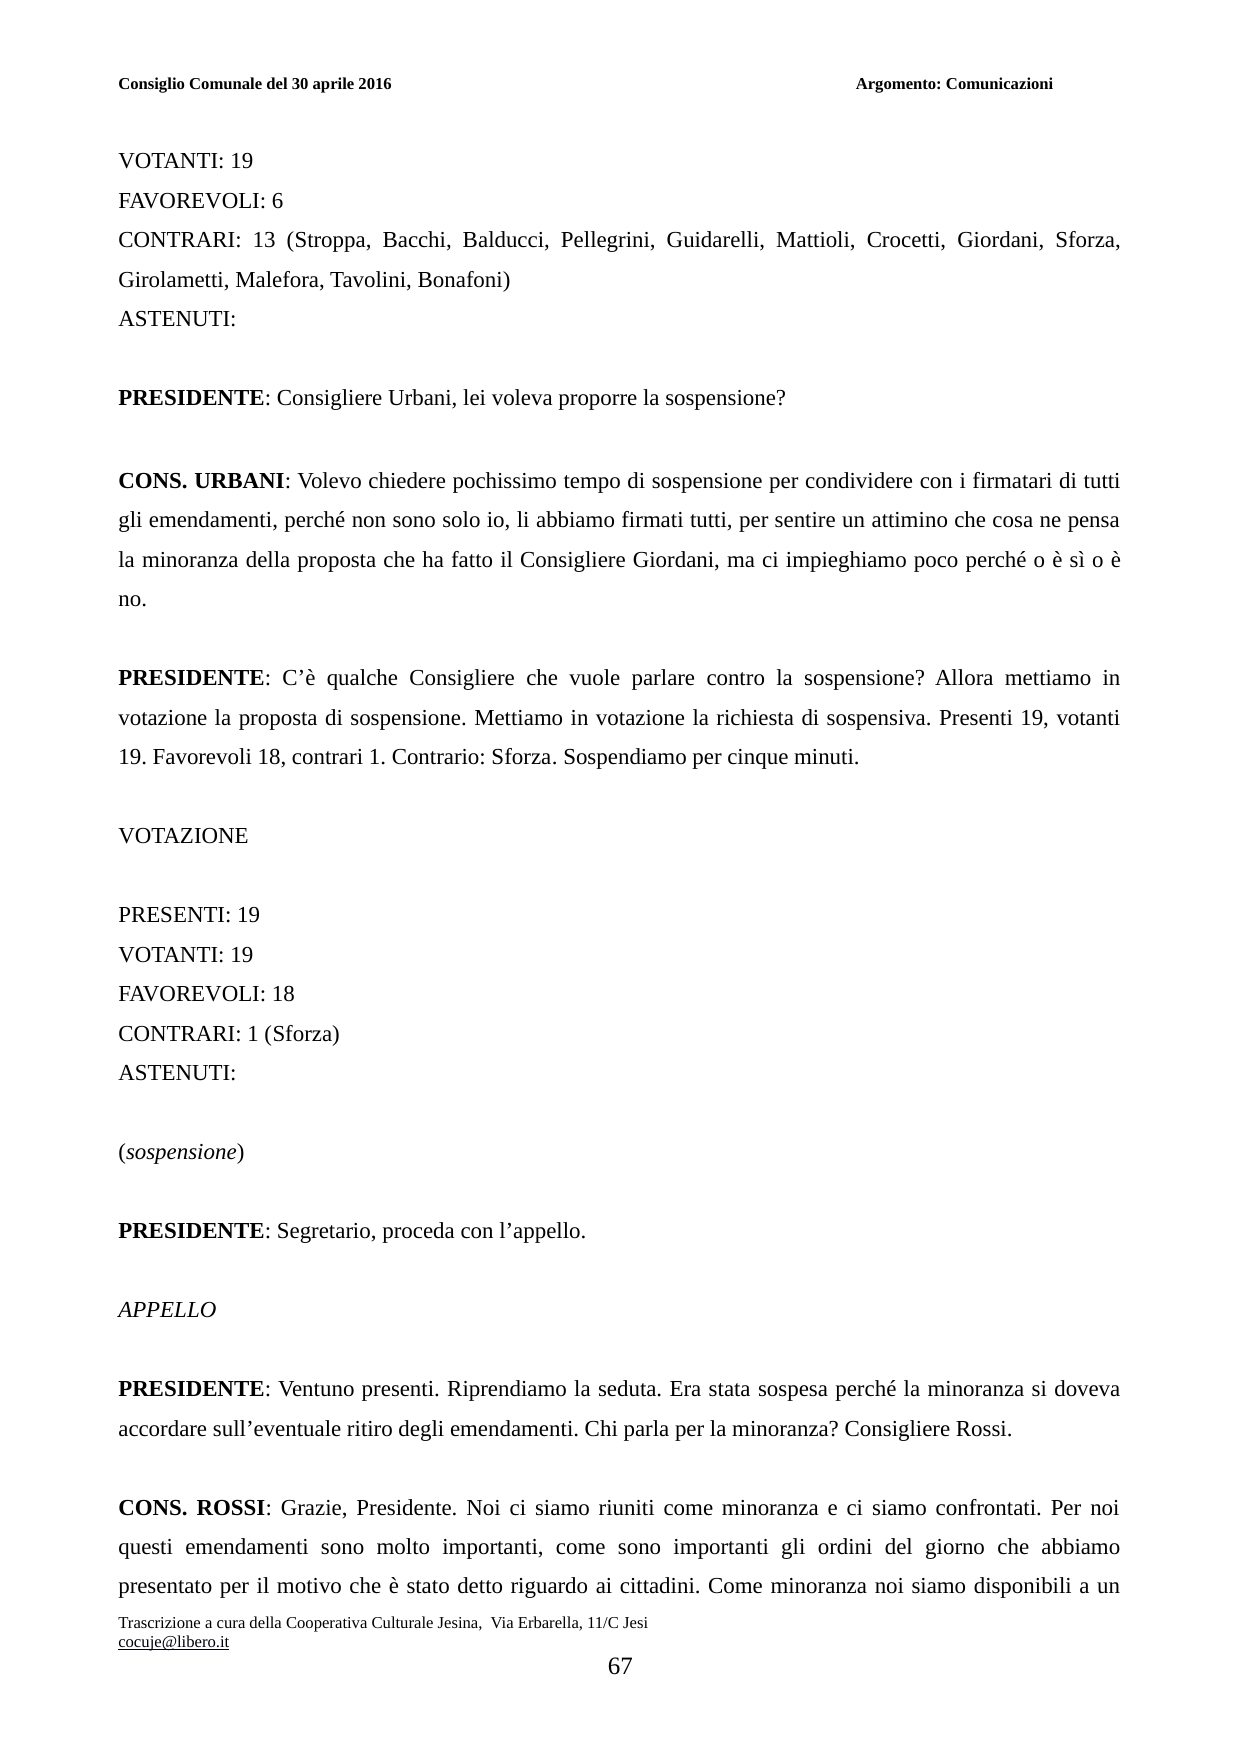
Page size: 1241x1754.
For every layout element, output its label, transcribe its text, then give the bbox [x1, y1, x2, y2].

text CONS. URBANI: Volevo chiedere pochissimo tempo di sospensione per condividere con i firmatari di tutti gli emendamenti, perché non sono solo io, li abbiamo firmati tutti, per sentire un attimino che cosa ne pensa la minoranza della proposta che ha fatto il Consigliere Giordani, ma ci impieghiamo poco perché o è sì o è no. [118, 467, 1122, 612]
text (sospensione) [118, 1138, 1122, 1164]
text FAVOREVOLI: 6 [118, 187, 1122, 213]
text PRESIDENTE: C’è qualche Consigliere che vuole parlare contro la sospensione? Allora mettiamo in votazione la proposta di sospensione. Mettiamo in votazione la richiesta di sospensiva. Presenti 19, votanti 19. Favorevoli 18, contrari 1. Contrario: Sforza. Sospendiamo per cinque minuti. [118, 664, 1122, 770]
text ASTENUTI: [118, 1059, 1122, 1086]
text PRESIDENTE: Ventuno presenti. Riprendiamo la seduta. Era stata sospesa perché la minoranza si doveva accordare sull’eventuale ritiro degli emendamenti. Chi parla per la minoranza? Consigliere Rossi. [118, 1375, 1122, 1441]
text CONTRARI: 13 (Stroppa, Bacchi, Balducci, Pellegrini, Guidarelli, Mattioli, Crocetti, Giordani, Sforza, Girolametti, Malefora, Tavolini, Bonafoni) [118, 227, 1122, 292]
text Appello [118, 1296, 1122, 1322]
text PRESIDENTE: Consigliere Urbani, lei voleva proporre la sospensione? [118, 384, 1122, 411]
text PRESENTI: 19 [118, 901, 1122, 928]
text PRESIDENTE: Segretario, proceda con l’appello. [118, 1217, 1122, 1243]
text ASTENUTI: [118, 306, 1122, 332]
text CONTRARI: 1 (Sforza) [118, 1020, 1122, 1046]
text FAVOREVOLI: 18 [118, 980, 1122, 1007]
text VOTANTI: 19 [118, 941, 1122, 967]
text VOTAZIONE [118, 822, 1122, 849]
text CONS. ROSSI: Grazie, Presidente. Noi ci siamo riuniti come minoranza e ci siamo confrontati. Per noi questi emendamenti sono molto importanti, come sono importanti gli ordini del giorno che abbiamo presentato per il motivo che è stato detto riguardo ai cittadini. Come minoranza noi siamo disponibili a un [118, 1493, 1122, 1599]
text VOTANTI: 19 [118, 148, 1122, 174]
